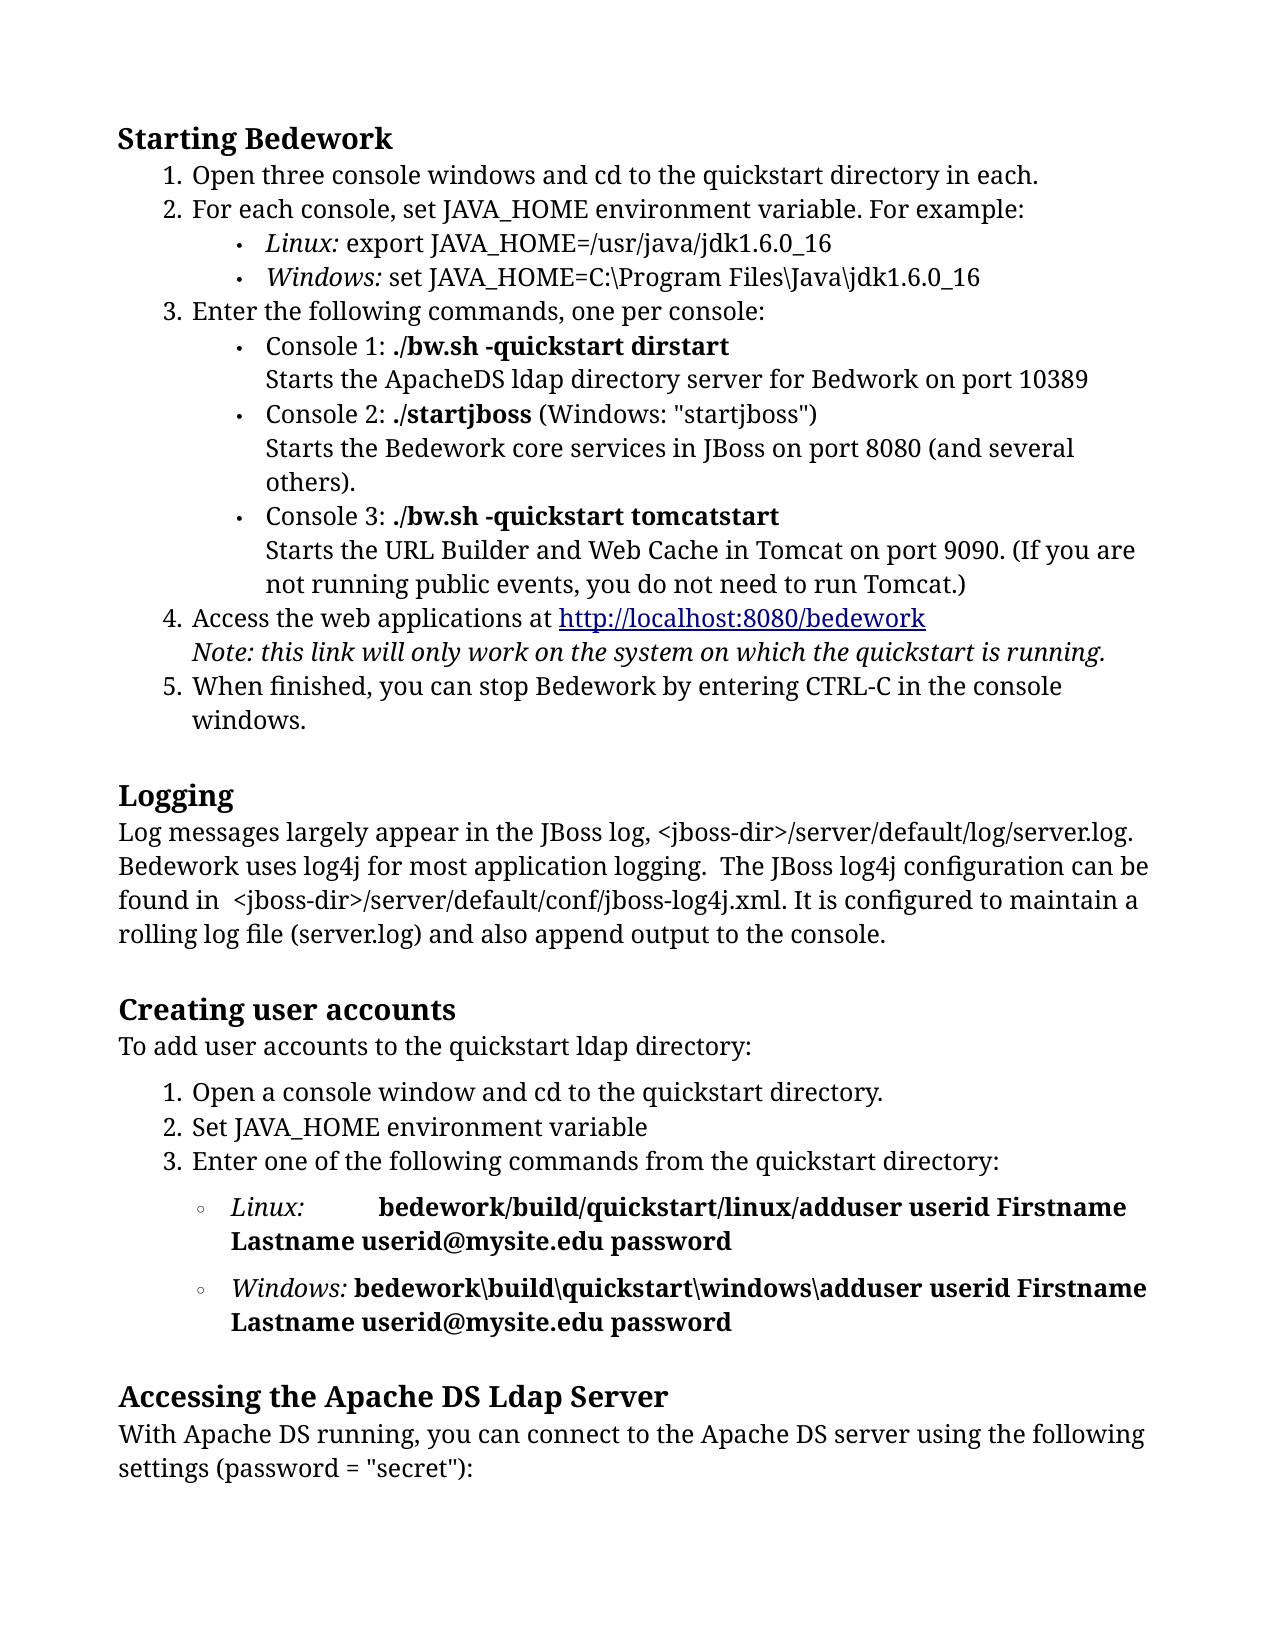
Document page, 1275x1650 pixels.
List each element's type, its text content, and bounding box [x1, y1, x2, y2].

list Enter one of the following commands from the quickstart directory: [162, 1143, 1157, 1177]
subtitle Accessing the Apache DS Ldap Server [118, 1377, 1157, 1416]
list Console 3: ./bw.sh -quickstart tomcatstart Starts the URL Builder and Web Cache in Tomcat on port 9090. (If you are not running public events, you do not need to run Tomcat.) [236, 498, 1157, 601]
list Console 1: ./bw.sh -quickstart dirstart Starts the ApacheDS ldap directory server for Bedwork on port 10389 [236, 328, 1157, 396]
subtitle Logging [118, 775, 1157, 814]
text Log messages largely appear in the JBoss log, <jboss-dir>/server/default/log/server.log. Bedework uses log4j for most application logging. The JBoss log4j configuration can be found in <jboss-dir>/server/default/conf/jboss-log4j.xml. It is configured to maintain a rolling log file (server.log) and also append output to the console. [118, 814, 1157, 951]
list Open a console window and cd to the quickstart directory. [162, 1075, 1157, 1109]
list Enter the following commands, one per console: [162, 294, 1157, 328]
subtitle Starting Bedework [88, 118, 1157, 158]
list Windows: bedework\build\quickstart\windows\adduser userid Firstname Lastname userid@mysite.edu password [193, 1270, 1157, 1338]
list Open three console windows and cd to the quickstart directory in each. [162, 158, 1157, 192]
list Console 2: ./startjboss (Windows: "startjboss") Starts the Bedework core services in JBoss on port 8080 (and several others). [236, 396, 1157, 498]
list Windows: set JAVA_HOME=C:\Program Files\Java\jdk1.6.0_16 [236, 260, 1157, 294]
list For each console, set JAVA_HOME environment variable. For example: [162, 192, 1157, 226]
text With Apache DS running, you can connect to the Apache DS server using the following settings (password = "secret"): [118, 1416, 1157, 1484]
list Linux: bedework/build/quickstart/linux/adduser userid Firstname Lastname userid@mysite.edu password [193, 1190, 1157, 1258]
list Access the web applications at http://localhost:8080/bedework Note: this link will only work on the system on which the quickstart is running. [162, 601, 1157, 669]
list Linux: export JAVA_HOME=/usr/java/jdk1.6.0_16 [236, 226, 1157, 260]
list Set JAVA_HOME environment variable [162, 1109, 1157, 1143]
subtitle Creating user accounts [118, 989, 1157, 1028]
list When finished, you can stop Bedework by entering CTRL-C in the console windows. [162, 669, 1157, 737]
text To add user accounts to the quickstart ldap directory: [118, 1028, 1157, 1063]
